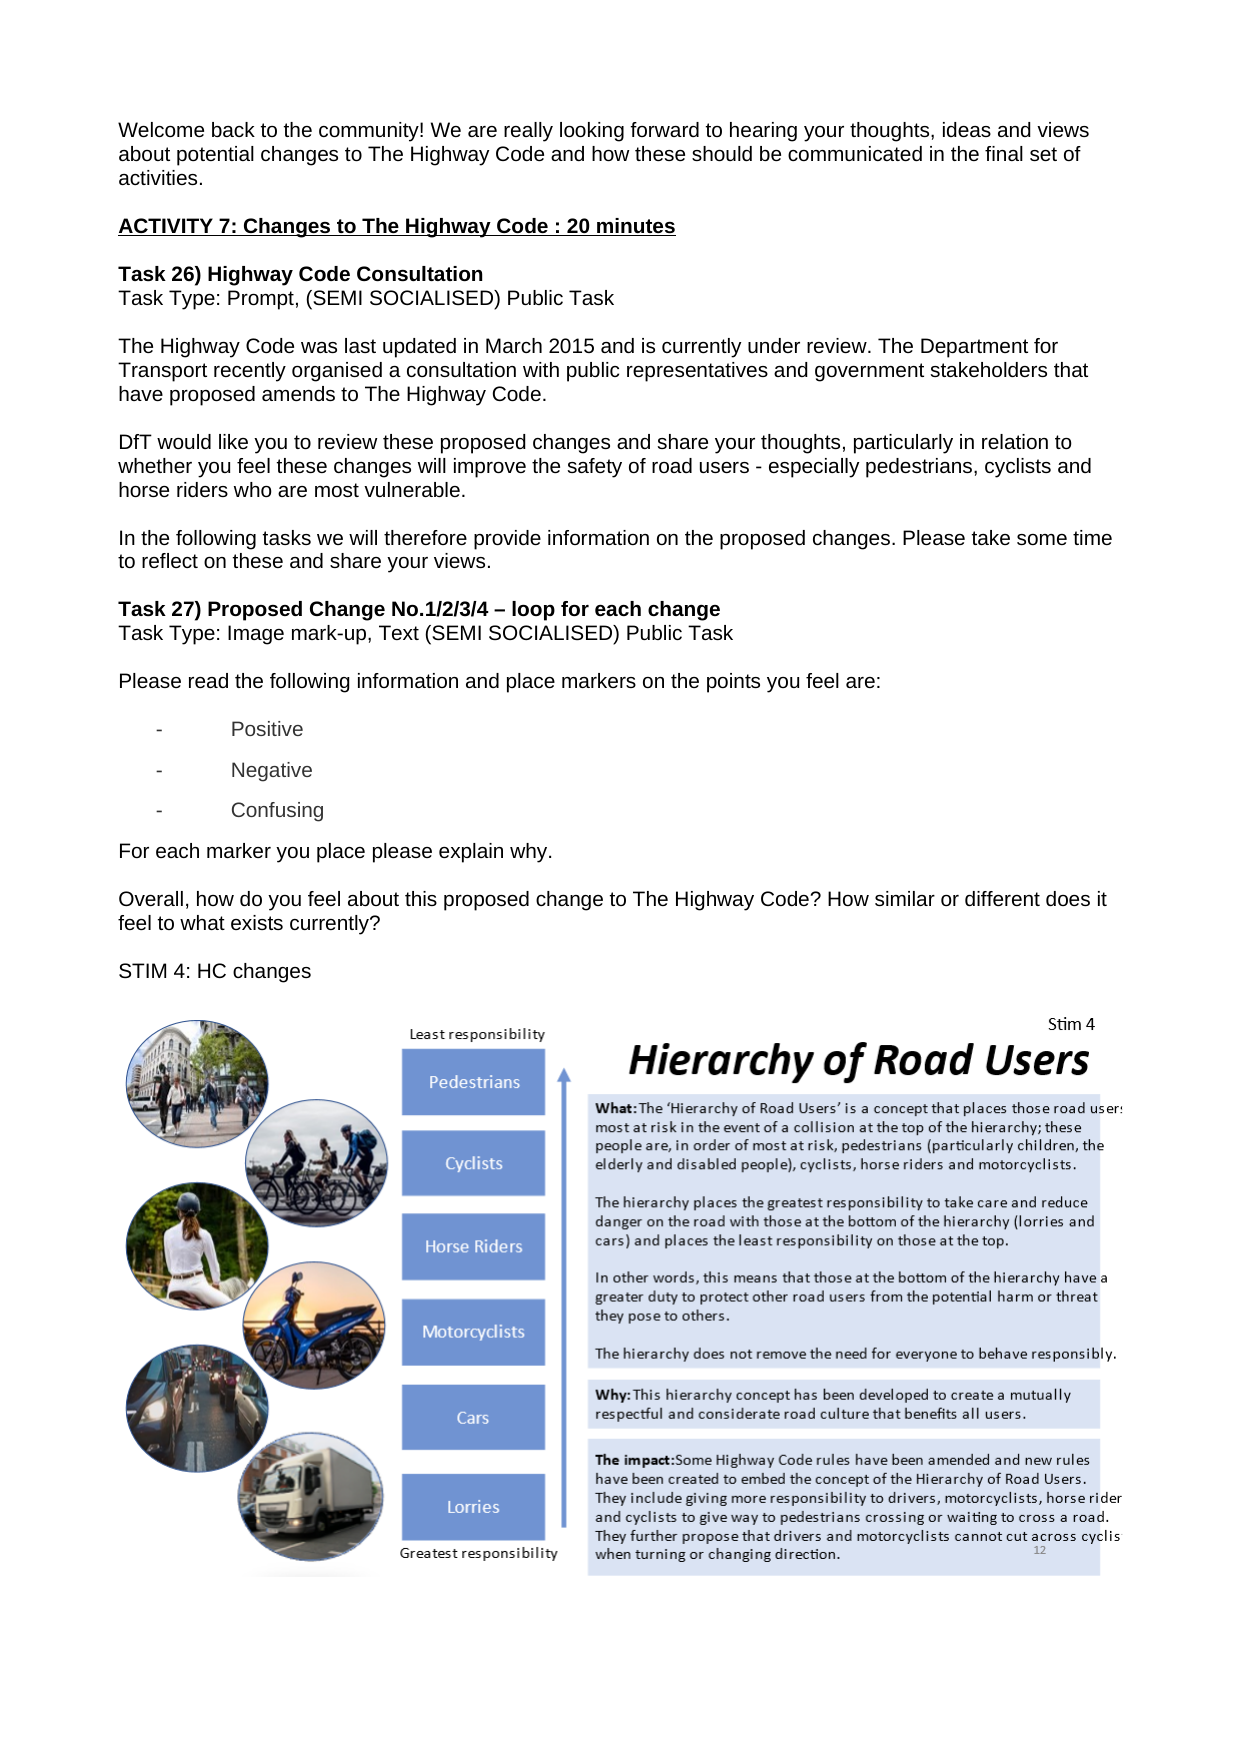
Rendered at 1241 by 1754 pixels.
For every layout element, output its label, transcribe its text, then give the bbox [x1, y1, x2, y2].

list Negative [156, 758, 1122, 782]
text DfT would like you to review these proposed changes and share your thoughts, particularly in relation to whether you feel these changes will improve the safety of road users - especially pedestrians, cyclists and horse riders who are most vulnerable. [118, 429, 1122, 501]
text Overall, how do you feel about this proposed change to The Highway Code? How similar or different does it feel to what exists currently? [118, 887, 1122, 935]
text Welcome back to the community! We are really looking forward to hearing your thoughts, ideas and views about potential changes to The Highway Code and how these should be communicated in the final set of activities. [118, 118, 1122, 190]
text Task 27) Proposed Change No.1/2/3/4 – loop for each change [118, 597, 1122, 621]
list Confusing [156, 798, 1122, 822]
text Task 26) Highway Code Consultation [118, 262, 1122, 286]
text Task Type: Image mark-up, Text (SEMI SOCIALISED) Public Task [118, 621, 1122, 645]
text STIM 4: HC changes [118, 959, 1122, 983]
text The Highway Code was last updated in March 2015 and is currently under review. The Department for Transport recently organised a consultation with public representatives and government stakeholders that have proposed amends to The Highway Code. [118, 334, 1122, 406]
text Please read the following information and place markers on the points you feel are: [118, 669, 1122, 693]
text In the following tasks we will therefore provide information on the proposed changes. Please take some time to reflect on these and share your views. [118, 525, 1122, 573]
list Positive [156, 717, 1122, 741]
text Task Type: Prompt, (SEMI SOCIALISED) Public Task [118, 286, 1122, 310]
text For each marker you place please explain why. [118, 839, 1122, 863]
text ACTIVITY 7: Changes to The Highway Code : 20 minutes [118, 214, 1122, 238]
